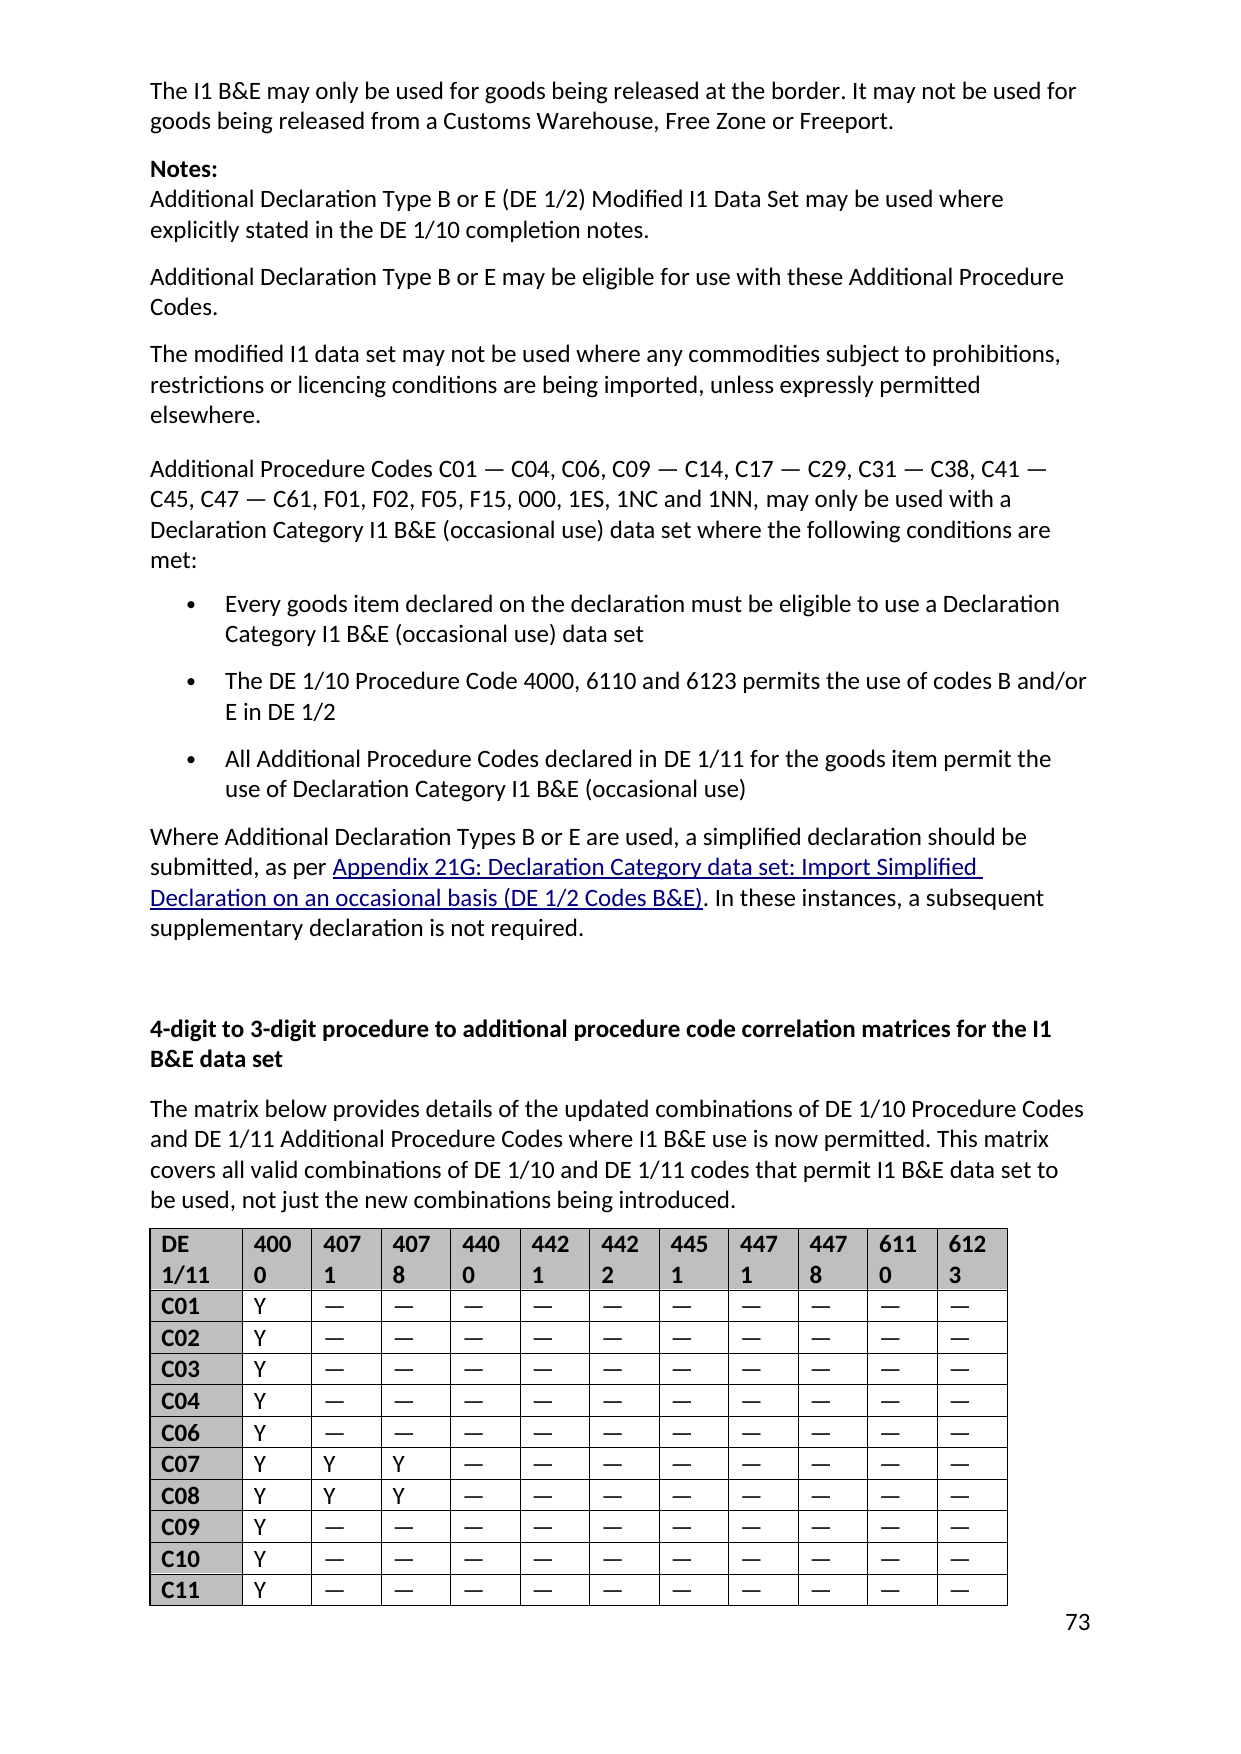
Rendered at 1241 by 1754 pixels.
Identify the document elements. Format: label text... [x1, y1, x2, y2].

table_cell — [521, 1322, 589, 1353]
table_cell — [799, 1354, 867, 1384]
table_cell — [938, 1575, 1007, 1605]
table_cell — [799, 1417, 867, 1447]
table_cell — [799, 1480, 867, 1510]
table_cell — [521, 1543, 589, 1573]
table_cell — [590, 1417, 659, 1447]
table_cell — [590, 1322, 659, 1353]
table_cell — [799, 1543, 867, 1573]
table_cell — [868, 1417, 937, 1447]
table_cell — [451, 1480, 520, 1510]
table_cell — [660, 1417, 728, 1447]
text Additional Declaration Type B or E (DE 1/2) Modified I1 Data Set may be used where explicitly stated in the DE 1/10 completion notes. [150, 183, 1090, 244]
table_cell — [799, 1322, 867, 1353]
table_cell — [729, 1543, 798, 1573]
table_cell Y [243, 1417, 311, 1447]
table_cell — [382, 1543, 450, 1573]
table_cell — [382, 1354, 450, 1384]
table_cell Y [312, 1448, 381, 1479]
table_cell — [729, 1448, 798, 1479]
table_cell — [660, 1480, 728, 1510]
table_cell C01 [151, 1291, 242, 1321]
table_header 4078 [382, 1229, 450, 1289]
table_cell — [590, 1385, 659, 1416]
table_cell — [868, 1448, 937, 1479]
table_header 4471 [729, 1229, 798, 1289]
table_cell — [938, 1511, 1007, 1542]
table_cell — [868, 1480, 937, 1510]
table_cell — [729, 1575, 798, 1605]
list The DE 1/10 Procedure Code 4000, 6110 and 6123 permits the use of codes B and/or E in DE 1/2 [187, 665, 1090, 726]
table_cell — [590, 1291, 659, 1321]
table_cell Y [243, 1385, 311, 1416]
table_cell C07 [151, 1448, 242, 1479]
table_cell — [799, 1448, 867, 1479]
table_cell — [868, 1322, 937, 1353]
table_header 4071 [312, 1229, 381, 1289]
table_cell C11 [151, 1575, 242, 1605]
table_cell — [451, 1543, 520, 1573]
table_cell — [312, 1291, 381, 1321]
text Where Additional Declaration Types B or E are used, a simplified declaration should be submitted, as per Appendix 21G: Declaration Category data set: Import Simplified Declaration on an occasional basis (DE 1/2 Codes B&E). In these instances, a subsequent supplementary declaration is not required. [150, 821, 1090, 943]
table_cell — [521, 1575, 589, 1605]
table_header 4422 [590, 1229, 659, 1289]
table_cell Y [382, 1480, 450, 1510]
table_cell — [660, 1448, 728, 1479]
table_cell — [451, 1575, 520, 1605]
text Additional Declaration Type B or E may be eligible for use with these Additional Procedure Codes. [150, 261, 1090, 322]
table_cell — [521, 1291, 589, 1321]
table_cell — [590, 1448, 659, 1479]
table_cell C09 [151, 1511, 242, 1542]
table_cell — [590, 1543, 659, 1573]
table_cell Y [243, 1575, 311, 1605]
table_cell — [938, 1480, 1007, 1510]
table_cell — [799, 1511, 867, 1542]
table_cell — [312, 1511, 381, 1542]
table_cell — [590, 1354, 659, 1384]
table_cell — [729, 1322, 798, 1353]
table_cell — [660, 1575, 728, 1605]
table_cell — [868, 1511, 937, 1542]
table_cell — [660, 1291, 728, 1321]
table_cell — [312, 1543, 381, 1573]
table_cell — [799, 1291, 867, 1321]
table_cell — [382, 1511, 450, 1542]
table_cell — [451, 1385, 520, 1416]
table_cell — [868, 1385, 937, 1416]
table_cell — [938, 1291, 1007, 1321]
text The matrix below provides details of the updated combinations of DE 1/10 Procedure Codes and DE 1/11 Additional Procedure Codes where I1 B&E use is now permitted. This matrix covers all valid combinations of DE 1/10 and DE 1/11 codes that permit I1 B&E data set to be used, not just the new combinations being introduced. [150, 1093, 1090, 1215]
table_header 4421 [521, 1229, 589, 1289]
table_cell — [312, 1575, 381, 1605]
table_cell — [312, 1322, 381, 1353]
table_cell Y [243, 1480, 311, 1510]
table_cell — [729, 1417, 798, 1447]
table_header 6110 [868, 1229, 937, 1289]
table_cell — [521, 1480, 589, 1510]
text Additional Procedure Codes C01 — C04, C06, C09 — C14, C17 — C29, C31 — C38, C41 — C45, C47 — C61, F01, F02, F05, F15, 000, 1ES, 1NC and 1NN, may only be used with a Declaration Category I1 B&E (occasional use) data set where the following conditions are met: [150, 453, 1090, 575]
table_cell — [729, 1511, 798, 1542]
table_cell — [382, 1385, 450, 1416]
table_cell — [799, 1575, 867, 1605]
table_cell — [729, 1480, 798, 1510]
text The I1 B&E may only be used for goods being released at the border. It may not be used for goods being released from a Customs Warehouse, Free Zone or Freeport. [150, 75, 1090, 136]
table_cell — [590, 1480, 659, 1510]
table_cell — [729, 1291, 798, 1321]
table_cell — [451, 1291, 520, 1321]
table_cell — [660, 1385, 728, 1416]
table_cell C02 [151, 1322, 242, 1353]
table_cell — [938, 1417, 1007, 1447]
subtitle 4-digit to 3-digit procedure to additional procedure code correlation matrices for the I1 B&E data set [150, 1013, 1090, 1074]
table_header 4400 [451, 1229, 520, 1289]
table_cell C03 [151, 1354, 242, 1384]
table_cell — [312, 1417, 381, 1447]
table_cell — [660, 1354, 728, 1384]
table_cell — [938, 1385, 1007, 1416]
table_cell — [729, 1354, 798, 1384]
table_cell — [451, 1417, 520, 1447]
table_cell — [521, 1417, 589, 1447]
table_header 6123 [938, 1229, 1007, 1289]
table_cell — [660, 1543, 728, 1573]
table_cell Y [243, 1543, 311, 1573]
text The modified I1 data set may not be used where any commodities subject to prohibitions, restrictions or licencing conditions are being imported, unless expressly permitted elsewhere. [150, 339, 1090, 430]
table_header 4000 [243, 1229, 311, 1289]
table_cell — [382, 1322, 450, 1353]
table_cell Y [243, 1354, 311, 1384]
table_cell — [521, 1511, 589, 1542]
subtitle Notes: [150, 153, 1090, 183]
table_cell — [938, 1354, 1007, 1384]
table_header 4478 [799, 1229, 867, 1289]
table_cell — [521, 1385, 589, 1416]
table_cell C04 [151, 1385, 242, 1416]
table_cell — [660, 1511, 728, 1542]
table_cell — [521, 1448, 589, 1479]
table_cell — [660, 1322, 728, 1353]
table_header DE 1/11 [151, 1229, 242, 1289]
table_cell — [868, 1354, 937, 1384]
table_cell — [451, 1511, 520, 1542]
table_cell — [451, 1448, 520, 1479]
table_cell — [938, 1322, 1007, 1353]
table_cell Y [243, 1448, 311, 1479]
table_cell C10 [151, 1543, 242, 1573]
table_cell — [521, 1354, 589, 1384]
table_cell — [312, 1354, 381, 1384]
table_cell Y [382, 1448, 450, 1479]
table_cell — [799, 1385, 867, 1416]
table_cell — [729, 1385, 798, 1416]
table_cell — [868, 1543, 937, 1573]
table_cell Y [243, 1322, 311, 1353]
table_cell — [868, 1291, 937, 1321]
table_cell — [451, 1322, 520, 1353]
table_header 4451 [660, 1229, 728, 1289]
table_cell C08 [151, 1480, 242, 1510]
table_cell C06 [151, 1417, 242, 1447]
table_cell — [938, 1448, 1007, 1479]
table_cell — [382, 1417, 450, 1447]
table_cell Y [243, 1291, 311, 1321]
list Every goods item declared on the declaration must be eligible to use a Declaration Category I1 B&E (occasional use) data set [187, 588, 1090, 649]
table_cell — [382, 1575, 450, 1605]
table_cell — [382, 1291, 450, 1321]
table_cell — [590, 1511, 659, 1542]
table_cell Y [243, 1511, 311, 1542]
table_cell — [312, 1385, 381, 1416]
table_cell — [938, 1543, 1007, 1573]
table_cell — [868, 1575, 937, 1605]
table_cell Y [312, 1480, 381, 1510]
list All Additional Procedure Codes declared in DE 1/11 for the goods item permit the use of Declaration Category I1 B&E (occasional use) [187, 743, 1090, 804]
table_cell — [590, 1575, 659, 1605]
table_cell — [451, 1354, 520, 1384]
